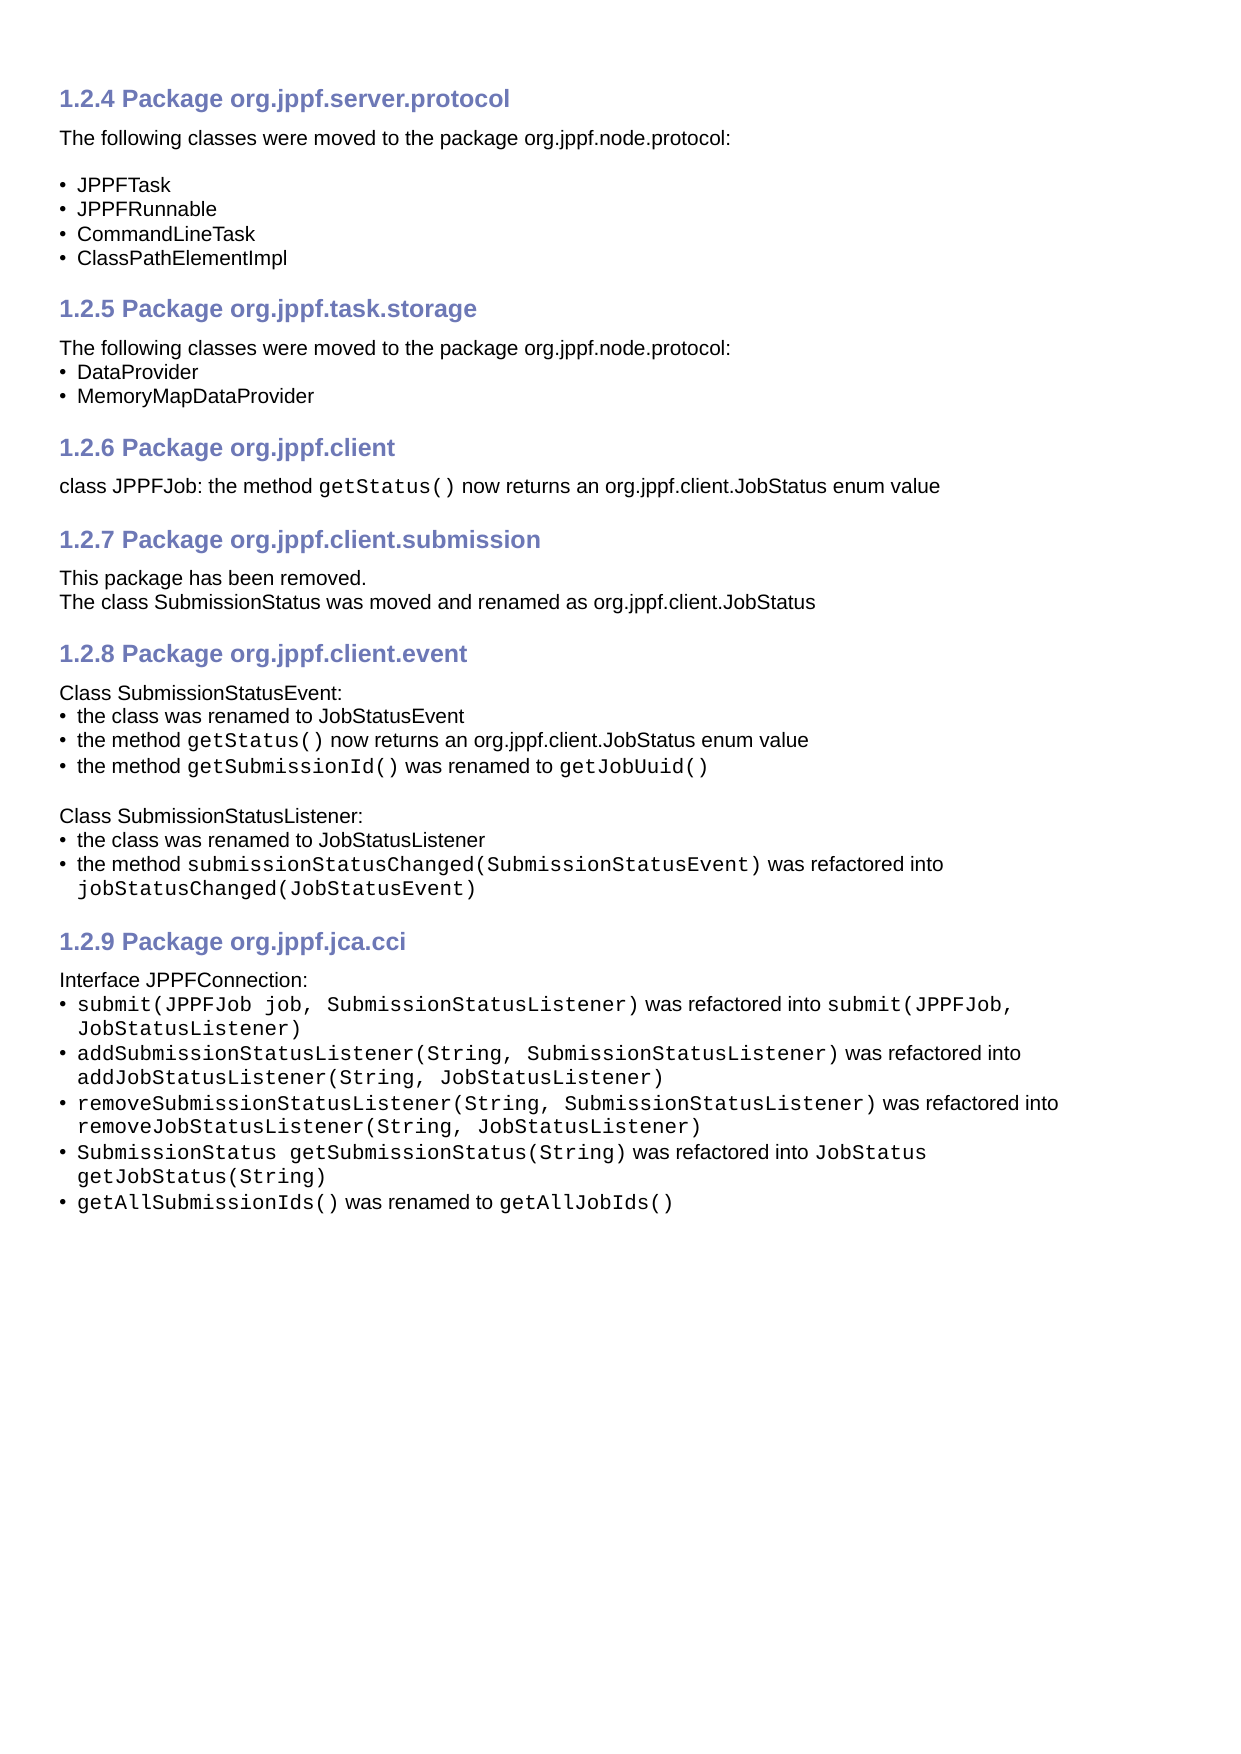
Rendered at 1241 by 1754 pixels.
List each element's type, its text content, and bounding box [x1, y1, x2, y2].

list SubmissionStatus getSubmissionStatus(String) was refactored into JobStatus getJobStatus(String) [59, 1140, 1181, 1189]
list the class was renamed to JobStatusListener [59, 828, 1181, 852]
list addSubmissionStatusListener(String, SubmissionStatusListener) was refactored into addJobStatusListener(String, JobStatusListener) [59, 1041, 1181, 1091]
text The class SubmissionStatus was moved and renamed as org.jppf.client.JobStatus [59, 590, 1181, 614]
text The following classes were moved to the package org.jppf.node.protocol: [59, 336, 1181, 360]
list submit(JPPFJob job, SubmissionStatusListener) was refactored into submit(JPPFJob, JobStatusListener) [59, 992, 1181, 1041]
list removeSubmissionStatusListener(String, SubmissionStatusListener) was refactored into removeJobStatusListener(String, JobStatusListener) [59, 1091, 1181, 1140]
text Class SubmissionStatusListener: [59, 804, 1181, 828]
list the method submissionStatusChanged(SubmissionStatusEvent) was refactored into jobStatusChanged(JobStatusEvent) [59, 852, 1181, 901]
subtitle Package org.jppf.jca.cci [59, 926, 1181, 955]
subtitle Package org.jppf.server.protocol [59, 84, 1181, 113]
text Class SubmissionStatusEvent: [59, 680, 1181, 704]
subtitle Package org.jppf.client [59, 433, 1181, 462]
list JPPFTask [59, 173, 1181, 197]
list JPPFRunnable [59, 197, 1181, 221]
text Interface JPPFConnection: [59, 968, 1181, 992]
subtitle Package org.jppf.task.storage [59, 294, 1181, 323]
list CommandLineTask [59, 221, 1181, 245]
list the class was renamed to JobStatusEvent [59, 704, 1181, 728]
list ClassPathElementImpl [59, 245, 1181, 269]
text The following classes were moved to the package org.jppf.node.protocol: [59, 125, 1181, 149]
subtitle Package org.jppf.client.submission [59, 525, 1181, 554]
list the method getStatus() now returns an org.jppf.client.JobStatus enum value [59, 728, 1181, 754]
list DataProvider [59, 360, 1181, 384]
list MemoryMapDataProvider [59, 384, 1181, 408]
subtitle Package org.jppf.client.event [59, 639, 1181, 668]
text This package has been removed. [59, 566, 1181, 590]
list the method getSubmissionId() was renamed to getJobUuid() [59, 754, 1181, 780]
list getAllSubmissionIds() was renamed to getAllJobIds() [59, 1189, 1181, 1215]
text class JPPFJob: the method getStatus() now returns an org.jppf.client.JobStatus enum value [59, 474, 1181, 500]
